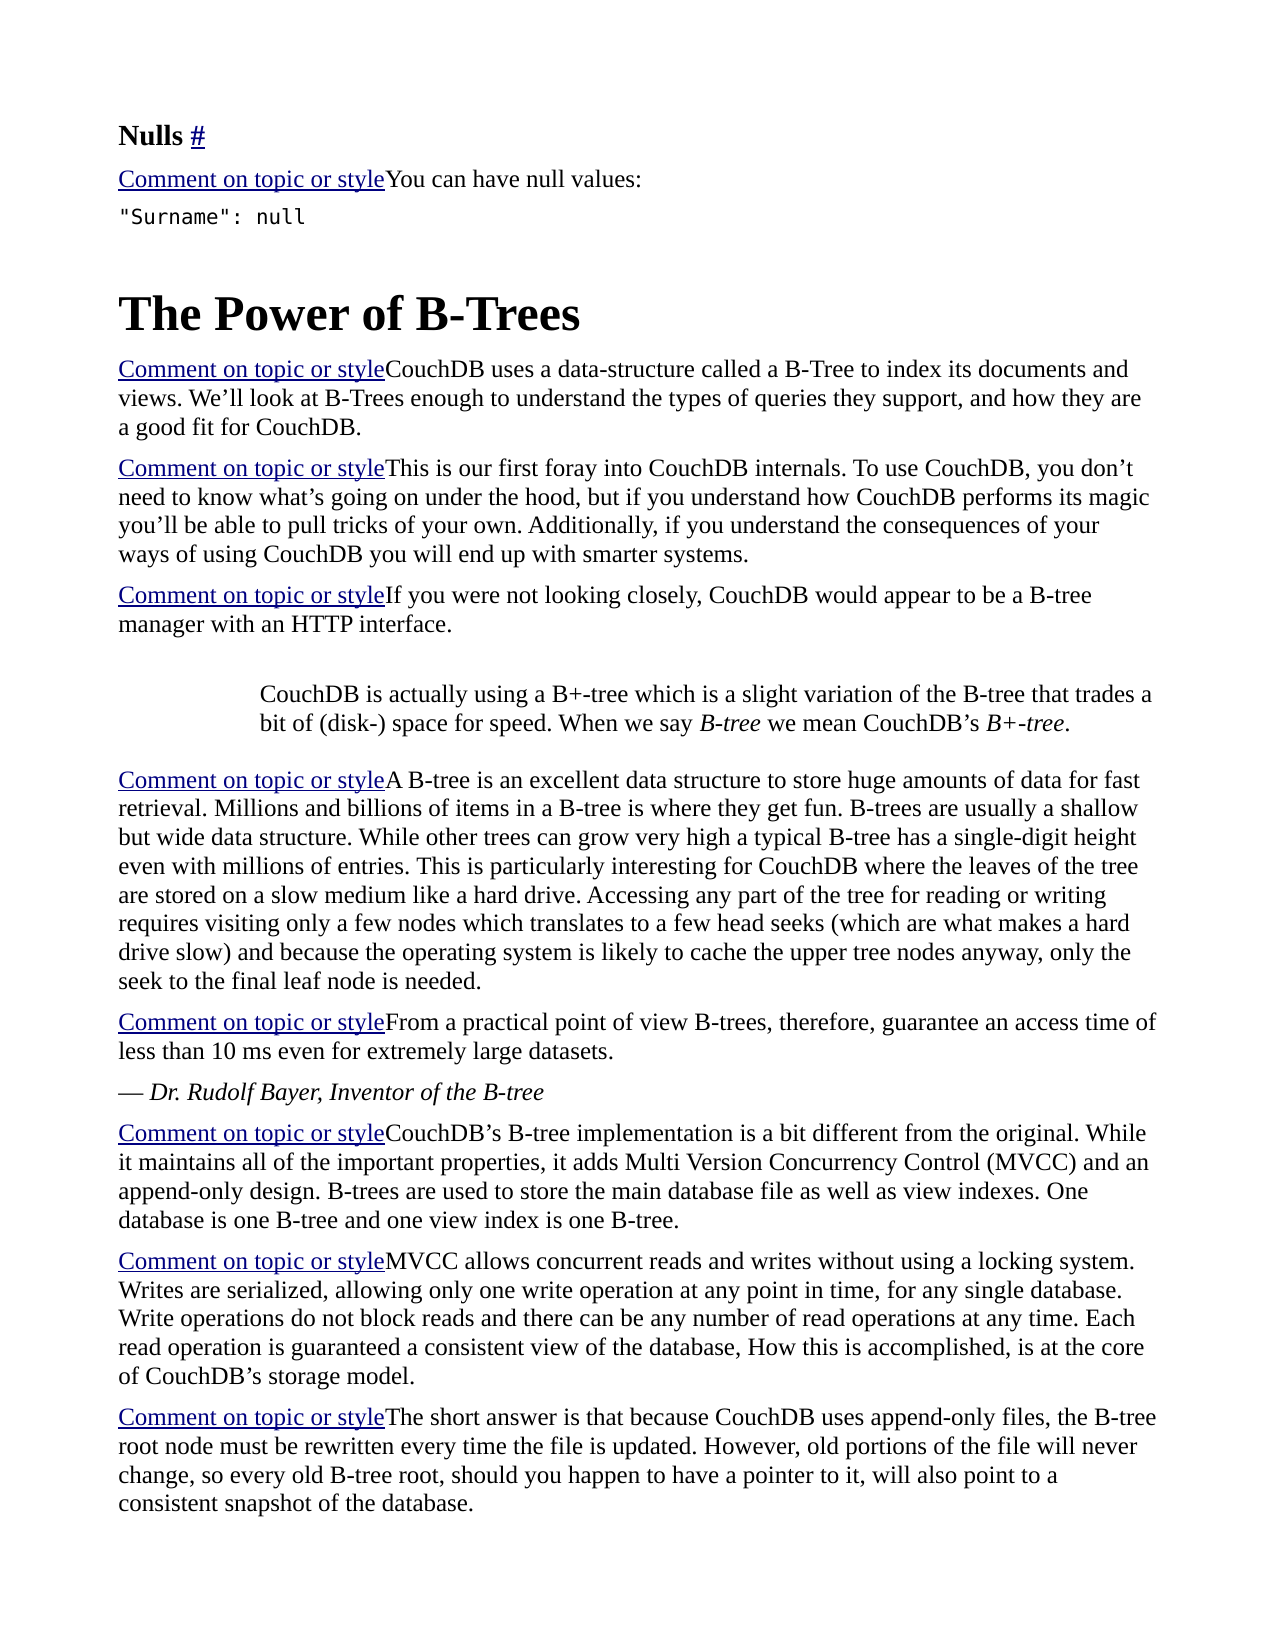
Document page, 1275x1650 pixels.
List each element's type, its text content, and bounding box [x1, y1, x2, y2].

text Comment on topic or styleThe short answer is that because CouchDB uses append-only files, the B-tree root node must be rewritten every time the file is updated. However, old portions of the file will never change, so every old B-tree root, should you happen to have a pointer to it, will also point to a consistent snapshot of the database. [118, 1402, 1157, 1517]
table_header CouchDB is actually using a B+-tree which is a slight variation of the B-tree that trades a bit of (disk-) space for speed. When we say B-tree we mean CouchDB’s B+-tree. [257, 650, 1157, 765]
table_header [118, 650, 257, 765]
text — Dr. Rudolf Bayer, Inventor of the B-tree [118, 1077, 1157, 1106]
text Comment on topic or styleMVCC allows concurrent reads and writes without using a locking system. Writes are serialized, allowing only one write operation at any point in time, for any single database. Write operations do not block reads and there can be any number of read operations at any time. Each read operation is guaranteed a consistent view of the database, How this is accomplished, is at the core of CouchDB’s storage model. [118, 1246, 1157, 1390]
subtitle Nulls # [118, 118, 1157, 152]
text Comment on topic or styleA B-tree is an excellent data structure to store huge amounts of data for fast retrieval. Millions and billions of items in a B-tree is where they get fun. B-trees are usually a shallow but wide data structure. While other trees can grow very high a typical B-tree has a single-digit height even with millions of entries. This is particularly interesting for CouchDB where the leaves of the tree are stored on a slow medium like a hard drive. Accessing any part of the tree for reading or writing requires visiting only a few nodes which translates to a few head seeks (which are what makes a hard drive slow) and because the operating system is likely to cache the upper tree nodes anyway, only the seek to the final leaf node is needed. [118, 765, 1157, 995]
text Comment on topic or styleFrom a practical point of view B-trees, therefore, guarantee an access time of less than 10 ms even for extremely large datasets. [118, 1007, 1157, 1065]
text Comment on topic or styleCouchDB uses a data-structure called a B-Tree to index its documents and views. We’ll look at B-Trees enough to understand the types of queries they support, and how they are a good fit for CouchDB. [118, 354, 1157, 440]
text "Surname": null [118, 205, 1157, 230]
text Comment on topic or styleCouchDB’s B-tree implementation is a bit different from the original. While it maintains all of the important properties, it adds Multi Version Concurrency Control (MVCC) and an append-only design. B-trees are used to store the main database file as well as view indexes. One database is one B-tree and one view index is one B-tree. [118, 1118, 1157, 1233]
subtitle The Power of B-Trees [118, 284, 1157, 342]
text Comment on topic or styleYou can have null values: [118, 164, 1157, 193]
text Comment on topic or styleIf you were not looking closely, CouchDB would appear to be a B-tree manager with an HTTP interface. [118, 580, 1157, 638]
text Comment on topic or styleThis is our first foray into CouchDB internals. To use CouchDB, you don’t need to know what’s going on under the hood, but if you understand how CouchDB performs its magic you’ll be able to pull tricks of your own. Additionally, if you understand the consequences of your ways of using CouchDB you will end up with smarter systems. [118, 453, 1157, 568]
